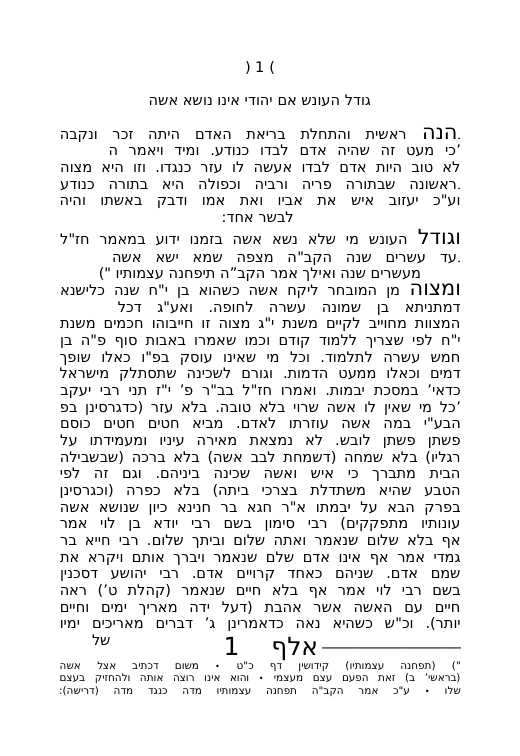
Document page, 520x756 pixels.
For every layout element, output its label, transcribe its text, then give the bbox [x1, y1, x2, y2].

text ומצוה מן המובחר ליקח אשה כשהוא בן י"ח שנה כלישנא [59, 282, 461, 299]
text עונותיו מתפקקים) רבי סימון בשם רבי יודא בן לוי אמר [59, 515, 461, 532]
text גודל העונש אם יהודי אינו נושא אשה [59, 92, 461, 109]
text ראשונה שבתורה פריה ורביה וכפולה היא בתורה כנודע. [59, 176, 461, 192]
text שלו • ע"כ אמר הקב"ה תפחנה עצמותיו מדה כנגד מדה (דרישה): [59, 684, 461, 697]
text חמש עשרה לתלמוד. וכל מי שאינו עוסק בפ"ו כאלו שופך [59, 349, 461, 365]
text הבע"י במה אשה עוזרתו לאדם. מביא חטים חטים כוסם [59, 415, 461, 432]
text רגליו) בלא שמחה (דשמחת לבב אשה) בלא ברכה (שבשבילה [59, 449, 461, 465]
text לבשר אחד: [59, 209, 461, 226]
text חיים עם האשה אשר אהבת (דעל ידה מאריך ימים וחיים [59, 599, 461, 615]
text ___________________ של [59, 632, 461, 649]
text הטבע שהיא משתדלת בצרכי ביתה) בלא כפרה (וכגרסינן [59, 482, 461, 499]
text עד עשרים שנה הקב"ה מצפה שמא ישא אשה. [59, 249, 461, 265]
text אף בלא שלום שנאמר ואתה שלום וביתך שלום. רבי חייא בר [59, 532, 461, 549]
text לא טוב היות אדם לבדו אעשה לו עזר כנגדו. וזו היא מצוה [59, 159, 461, 176]
text הנה ראשית והתחלת בריאת האדם היתה זכר ונקבה. [59, 126, 461, 142]
text וגודל העונש מי שלא נשא אשה בזמנו ידוע במאמר חז"ל [59, 226, 461, 249]
text ) 1 ( [59, 59, 461, 76]
text כל מי שאין לו אשה שרוי בלא טובה. בלא עזר (כדגרסינן בפ’ [59, 399, 461, 415]
text כי מעט זה שהיה אדם לבדו כנודע. ומיד ויאמר ה’ [59, 142, 461, 159]
text גמדי אמר אף אינו אדם שלם שנאמר ויברך אותם ויקרא את [59, 549, 461, 565]
text פשתן פשתן לובש. לא נמצאת מאירה עיניו ומעמידתו על [59, 432, 461, 449]
text בפרק הבא על יבמתו א"ר חגא בר חנינא כיון שנושא אשה [59, 499, 461, 515]
text ") (תפחנה עצמותיו) קידושין דף כ"ט • משום דכתיב אצל אשה [59, 659, 461, 672]
text דמים וכאלו ממעט הדמות. וגורם לשכינה שתסתלק מישראל [59, 365, 461, 382]
text כדאי’ במסכת יבמות. ואמרו חז"ל בב"ר פ’ י"ז תני רבי יעקב [59, 382, 461, 399]
text דמתניתא בן שמונה עשרה לחופה. ואע"ג דכל [59, 299, 461, 315]
text שמם אדם. שניהם כאחד קרויים אדם. רבי יהושע דסכנין [59, 565, 461, 582]
text (בראשי’ ב) זאת הפעם עצם מעצמי • והוא אינו רוצה אותה ולהחזיק בעצם [59, 672, 461, 684]
text י"ח לפי שצריך ללמוד קודם וכמו שאמרו באבות סוף פ"ה בן [59, 332, 461, 349]
text וע"כ יעזוב איש את אביו ואת אמו ודבק באשתו והיה [59, 192, 461, 209]
text הבית מתברך כי איש ואשה שכינה ביניהם. וגם זה לפי [59, 465, 461, 482]
text מעשרים שנה ואילך אמר הקב”ה תיפחנה עצמותיו ") [59, 265, 461, 282]
text המצוות מחוייב לקיים משנת י"ג מצוה זו חייבוהו חכמים משנת [59, 315, 461, 332]
text בשם רבי לוי אמר אף בלא חיים שנאמר (קהלת ט’) ראה [59, 582, 461, 599]
text יותר). וכ"ש כשהיא נאה כדאמרינן ג’ דברים מאריכים ימיו [59, 615, 461, 632]
